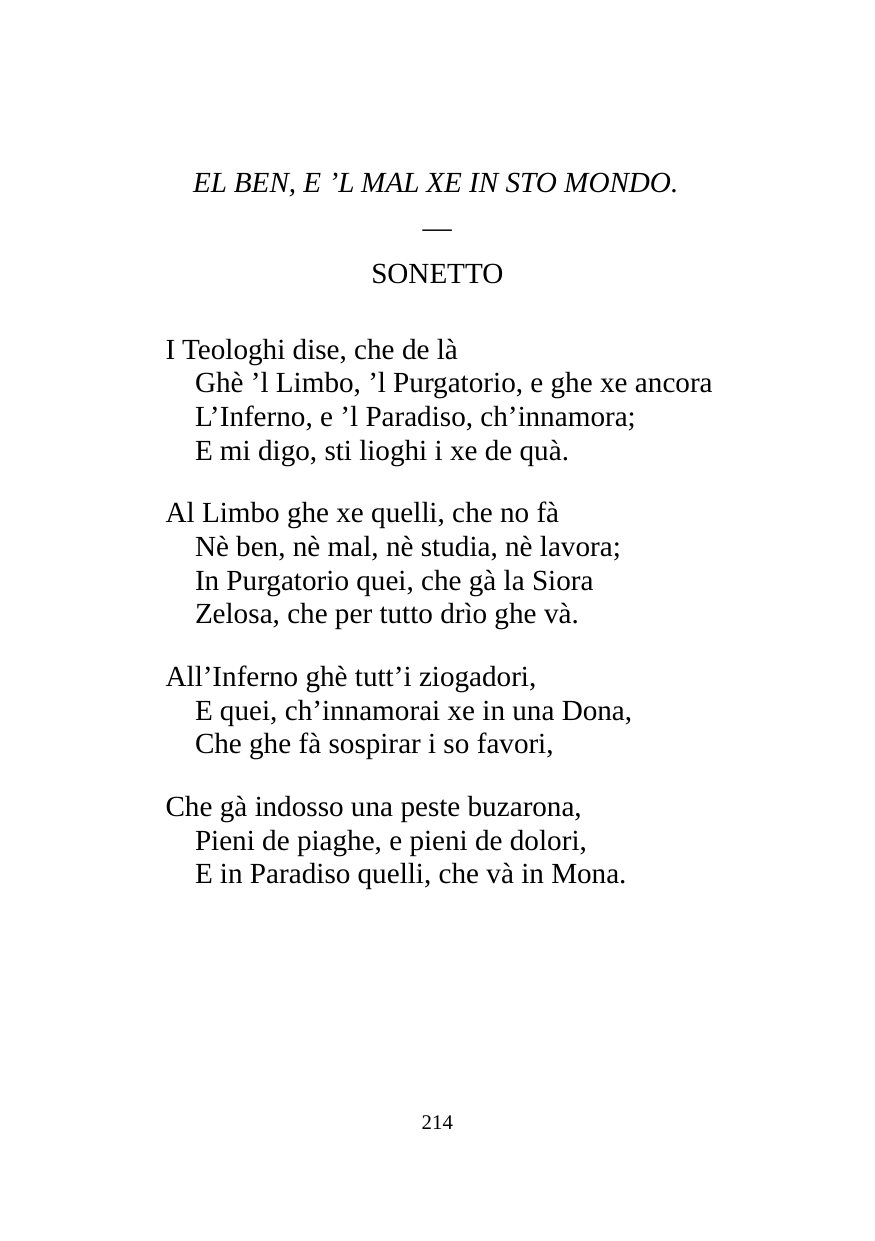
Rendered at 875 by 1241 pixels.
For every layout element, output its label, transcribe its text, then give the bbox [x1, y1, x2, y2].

text — [106, 211, 768, 244]
text Al Limbo ghe xe quelli, che no fà Nè ben, nè mal, nè studia, nè lavora; In Purgatorio quei, che gà la Siora Zelosa, che per tutto drìo ghe và. [165, 496, 768, 630]
text Che gà indosso una peste buzarona, Pieni de piaghe, e pieni de dolori, E in Paradiso quelli, che và in Mona. [165, 789, 768, 890]
text SONETTO [106, 257, 768, 290]
subtitle EL BEN, E ’L MAL XE IN STO MONDO. [106, 165, 768, 199]
text All’Inferno ghè tutt’i ziogadori, E quei, ch’innamorai xe in una Dona, Che ghe fà sospirar i so favori, [165, 659, 768, 760]
text I Teologhi dise, che de là Ghè ’l Limbo, ’l Purgatorio, e ghe xe ancora L’Inferno, e ’l Paradiso, ch’innamora; E mi digo, sti lioghi i xe de quà. [165, 332, 768, 466]
